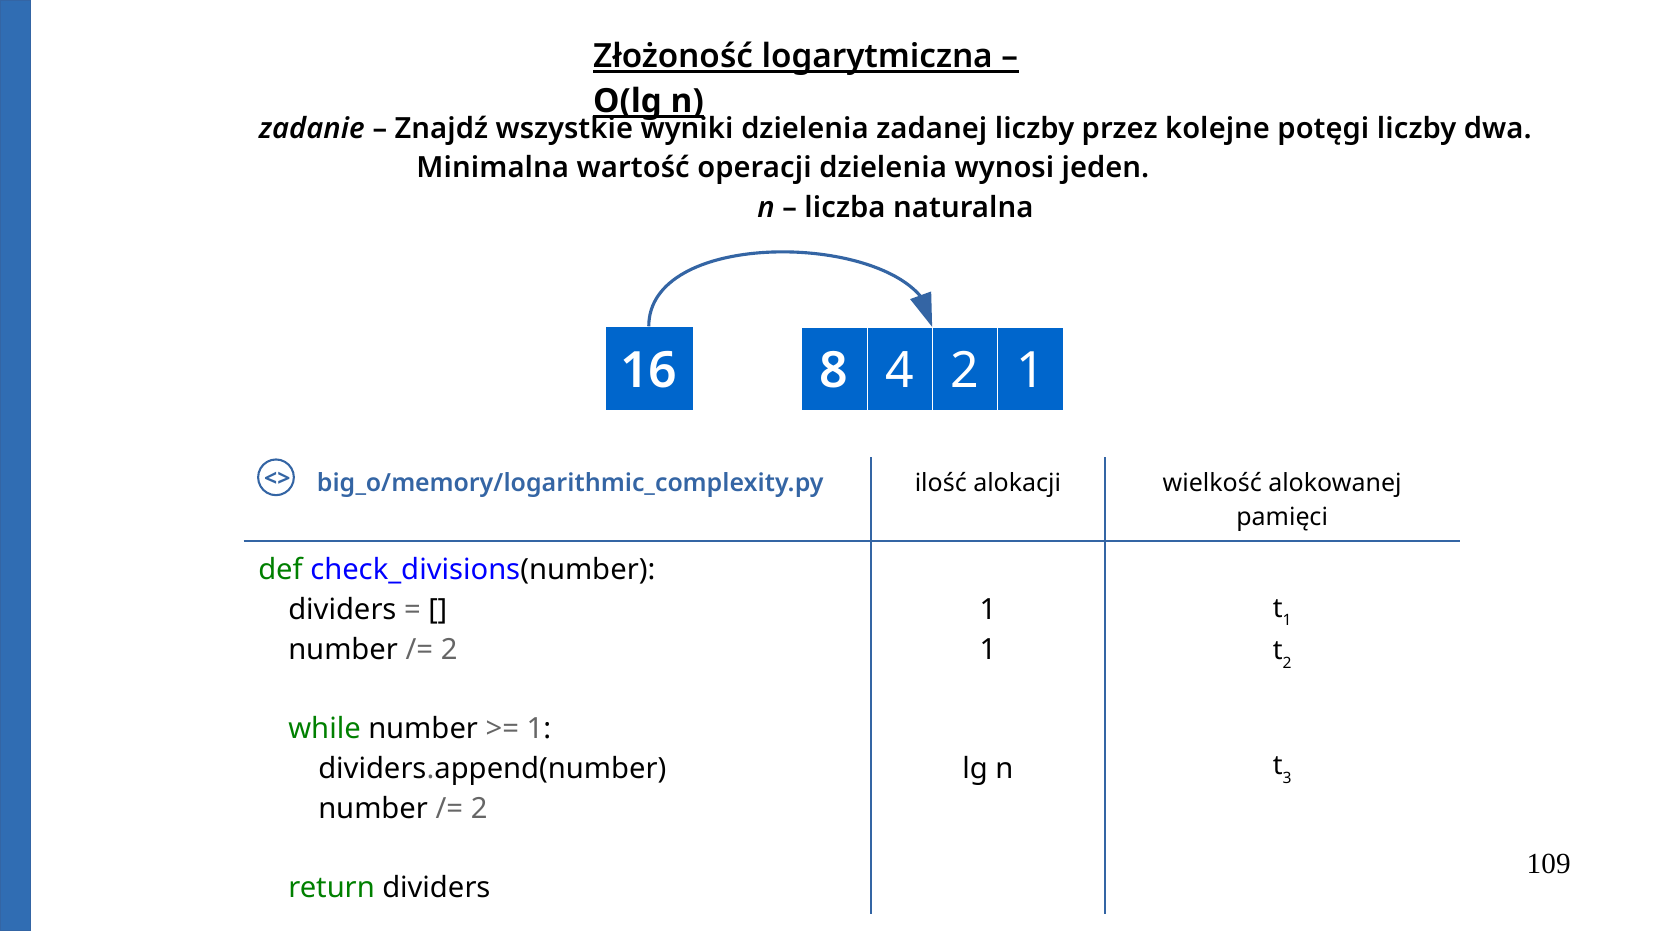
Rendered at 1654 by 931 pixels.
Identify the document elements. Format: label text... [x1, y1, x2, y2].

text_box zadanie – Znajdź wszystkie wyniki dzielenia zadanej liczby przez kolejne potęgi liczby dwa. Minimalna wartość operacji dzielenia wynosi jeden. n – liczba naturalna [244, 99, 1410, 225]
table_header 2 [933, 328, 997, 410]
table_header ilość alokacji [872, 457, 1104, 540]
table_header 1 [998, 328, 1063, 410]
text_box Złożoność logarytmiczna – O(lg n) [578, 24, 1092, 99]
text_box [0, 0, 31, 931]
table_header 4 [868, 328, 932, 410]
table_cell 1 1 lg n [872, 542, 1104, 914]
table_cell t1 t2 t3 [1106, 542, 1460, 914]
table_header wielkość alokowanej pamięci [1106, 457, 1460, 540]
table_cell def check_divisions(number): dividers = [] number /= 2 while number >= 1: dividers.append(number) number /= 2 return dividers [244, 542, 870, 914]
table_header big_o/memory/logarithmic_complexity.py [244, 457, 870, 540]
table_header 16 [606, 327, 693, 410]
table_header 8 [802, 328, 867, 410]
text_box <> [249, 454, 306, 501]
